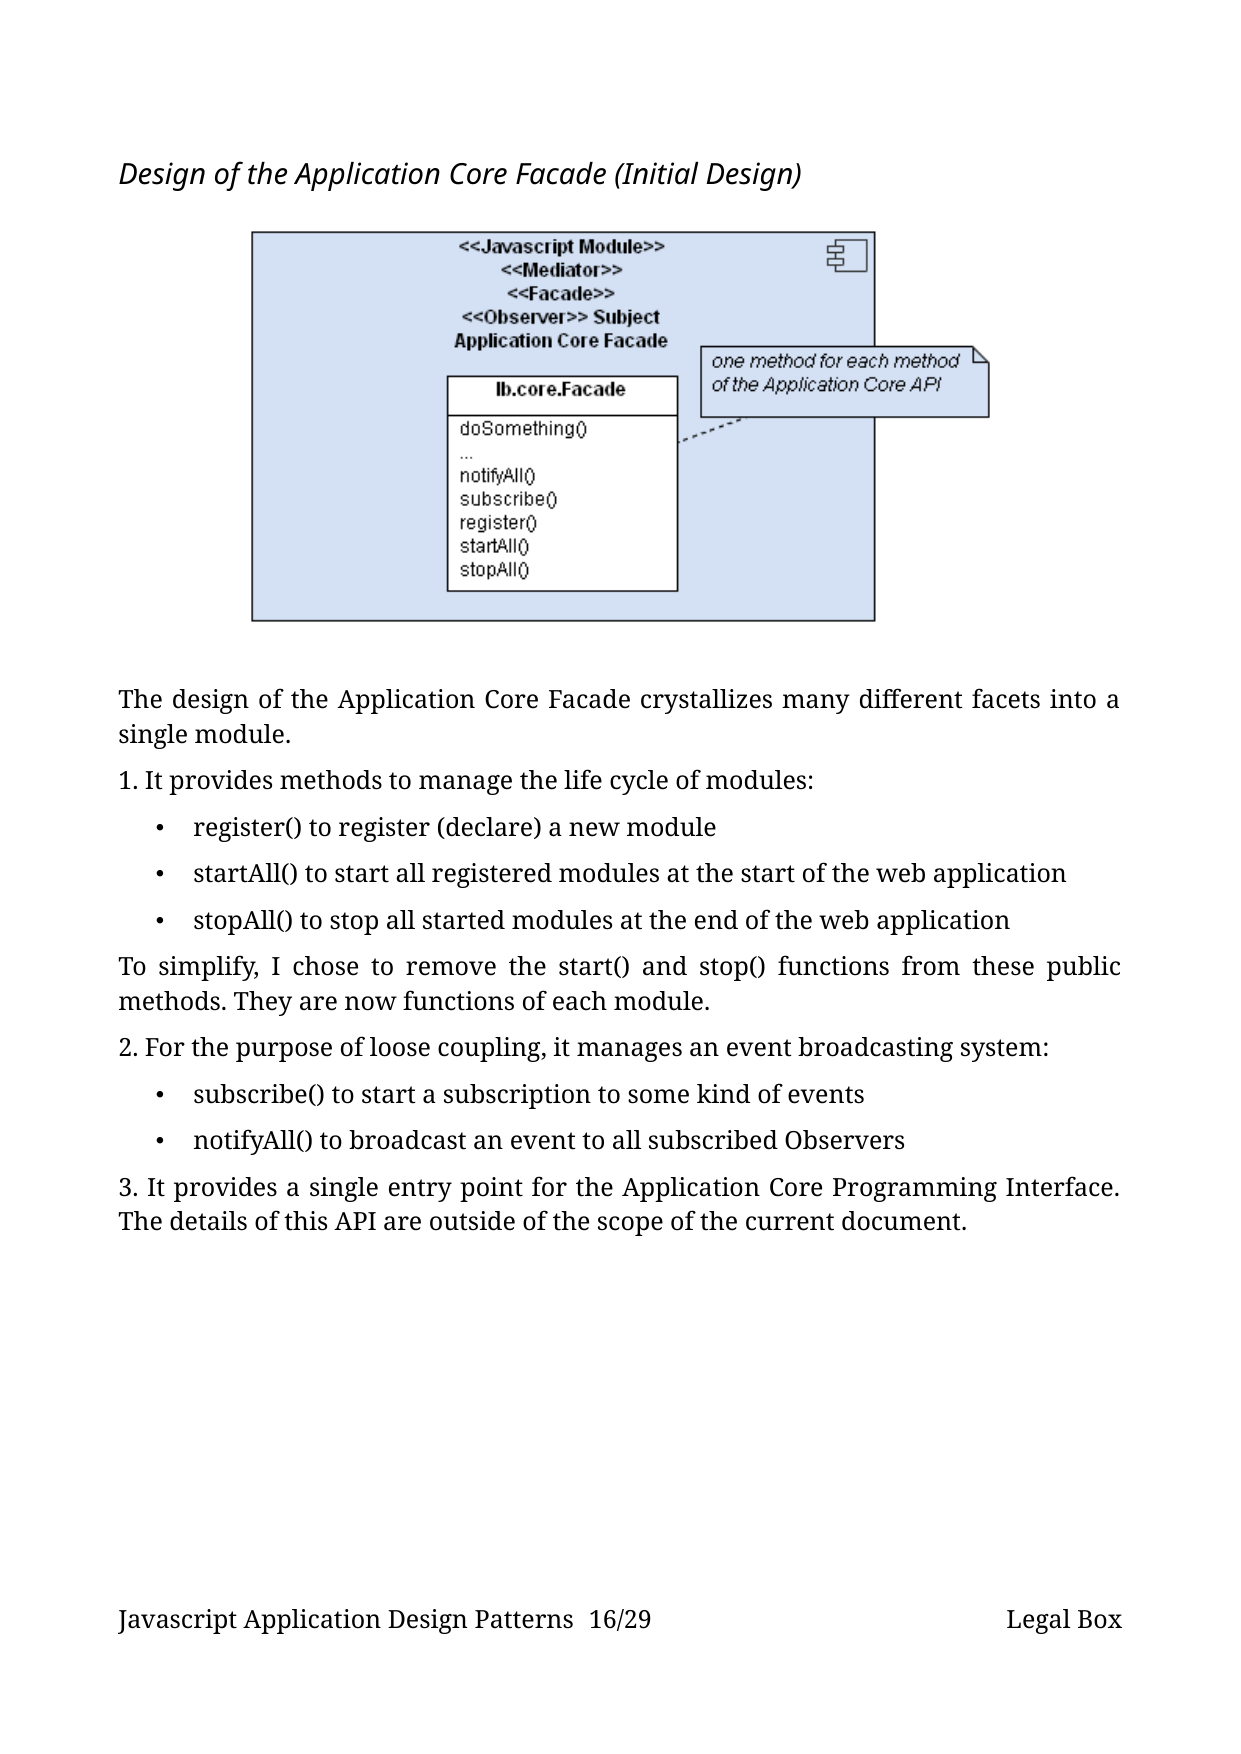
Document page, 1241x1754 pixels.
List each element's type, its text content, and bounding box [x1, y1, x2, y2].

list stopAll() to stop all started modules at the end of the web application [156, 902, 1122, 937]
text 1. It provides methods to manage the life cycle of modules: [118, 763, 1122, 797]
subtitle Design of the Application Core Facade (Initial Design) [118, 153, 1122, 193]
text To simplify, I chose to remove the start() and stop() functions from these public methods. They are now functions of each module. [118, 949, 1122, 1017]
text 3. It provides a single entry point for the Application Core Programming Interface. The details of this API are outside of the scope of the current document. [118, 1169, 1122, 1237]
picture [236, 216, 1004, 636]
list subscribe() to start a subscription to some kind of events [156, 1076, 1122, 1110]
list startAll() to start all registered modules at the start of the web application [156, 856, 1122, 890]
text The design of the Application Core Facade crystallizes many different facets into a single module. [118, 682, 1122, 750]
list notifyAll() to broadcast an event to all subscribed Observers [156, 1123, 1122, 1157]
list register() to register (declare) a new module [156, 809, 1122, 843]
text 2. For the purpose of loose coupling, it manages an event broadcasting system: [118, 1030, 1122, 1064]
